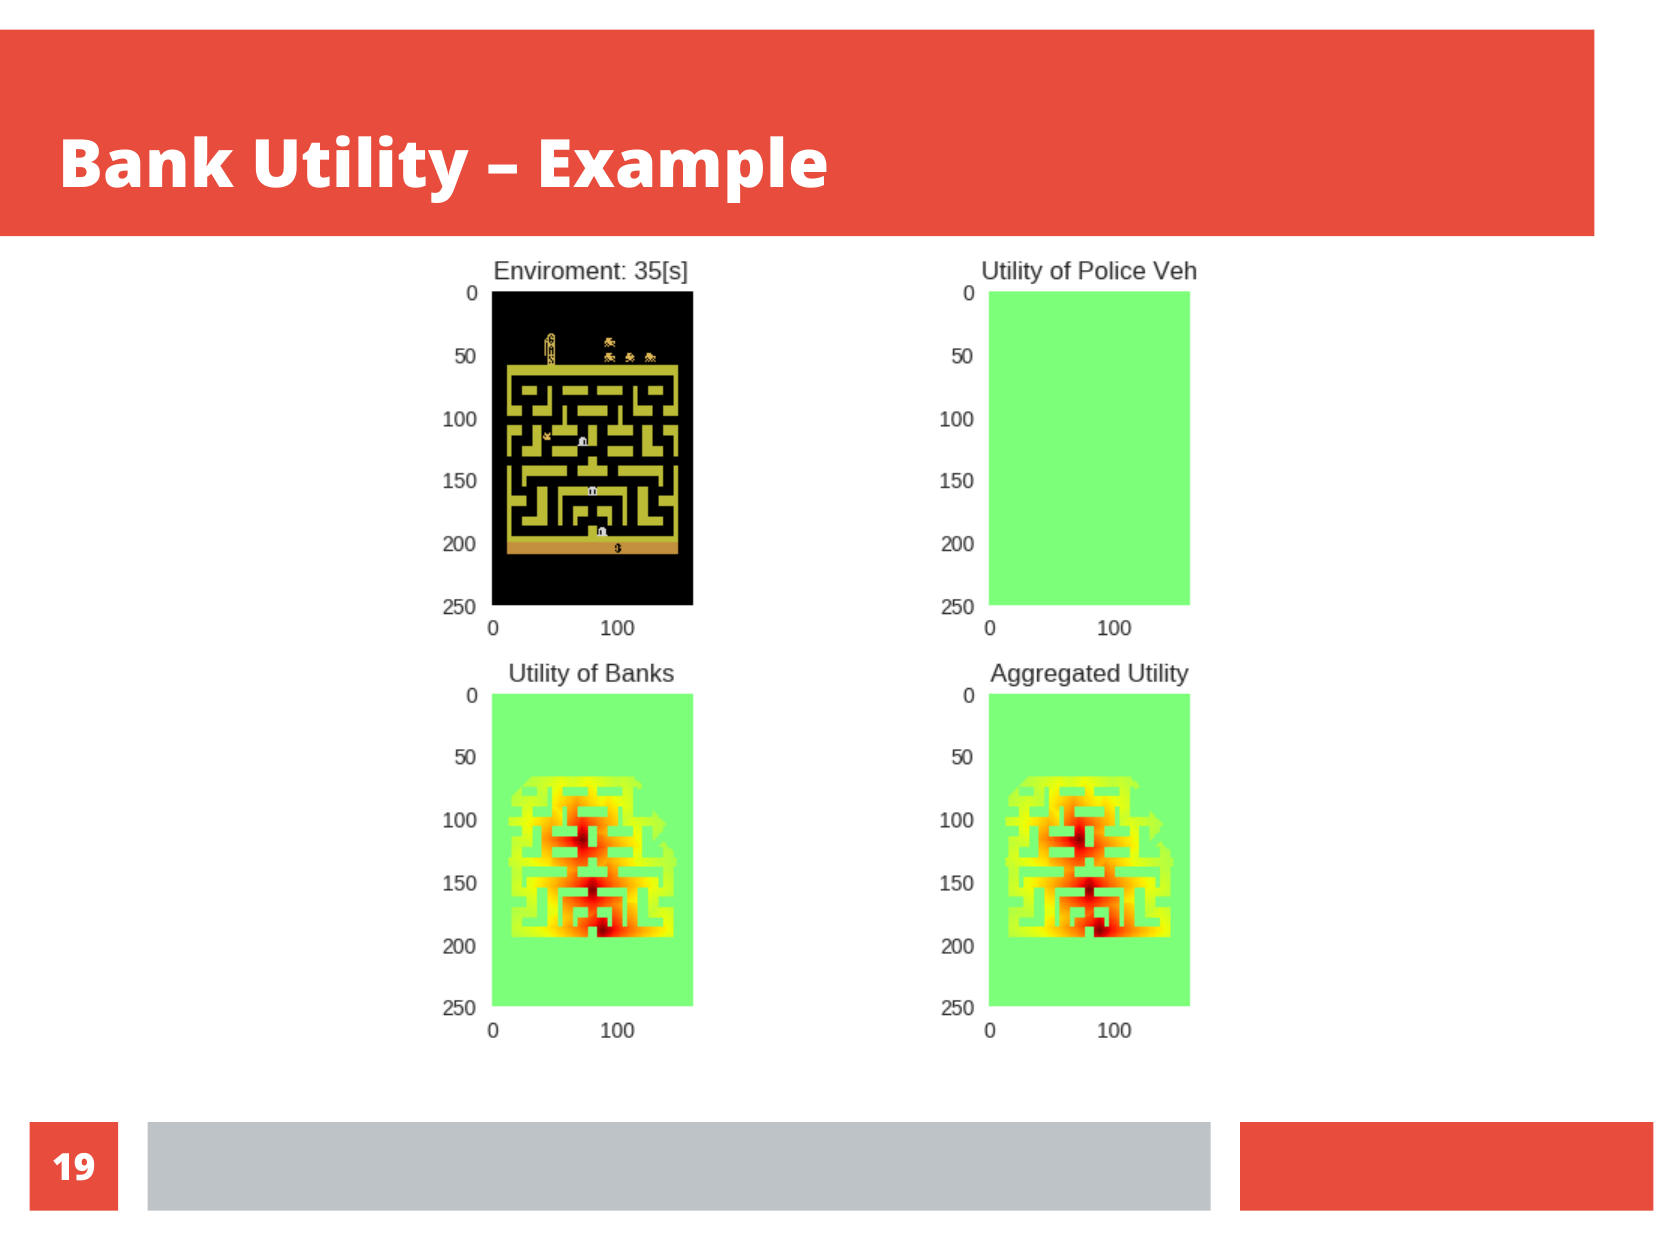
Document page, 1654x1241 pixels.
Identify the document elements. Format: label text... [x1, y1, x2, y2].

picture [240, 239, 1441, 1065]
title Bank Utility – Example [59, 59, 1595, 207]
